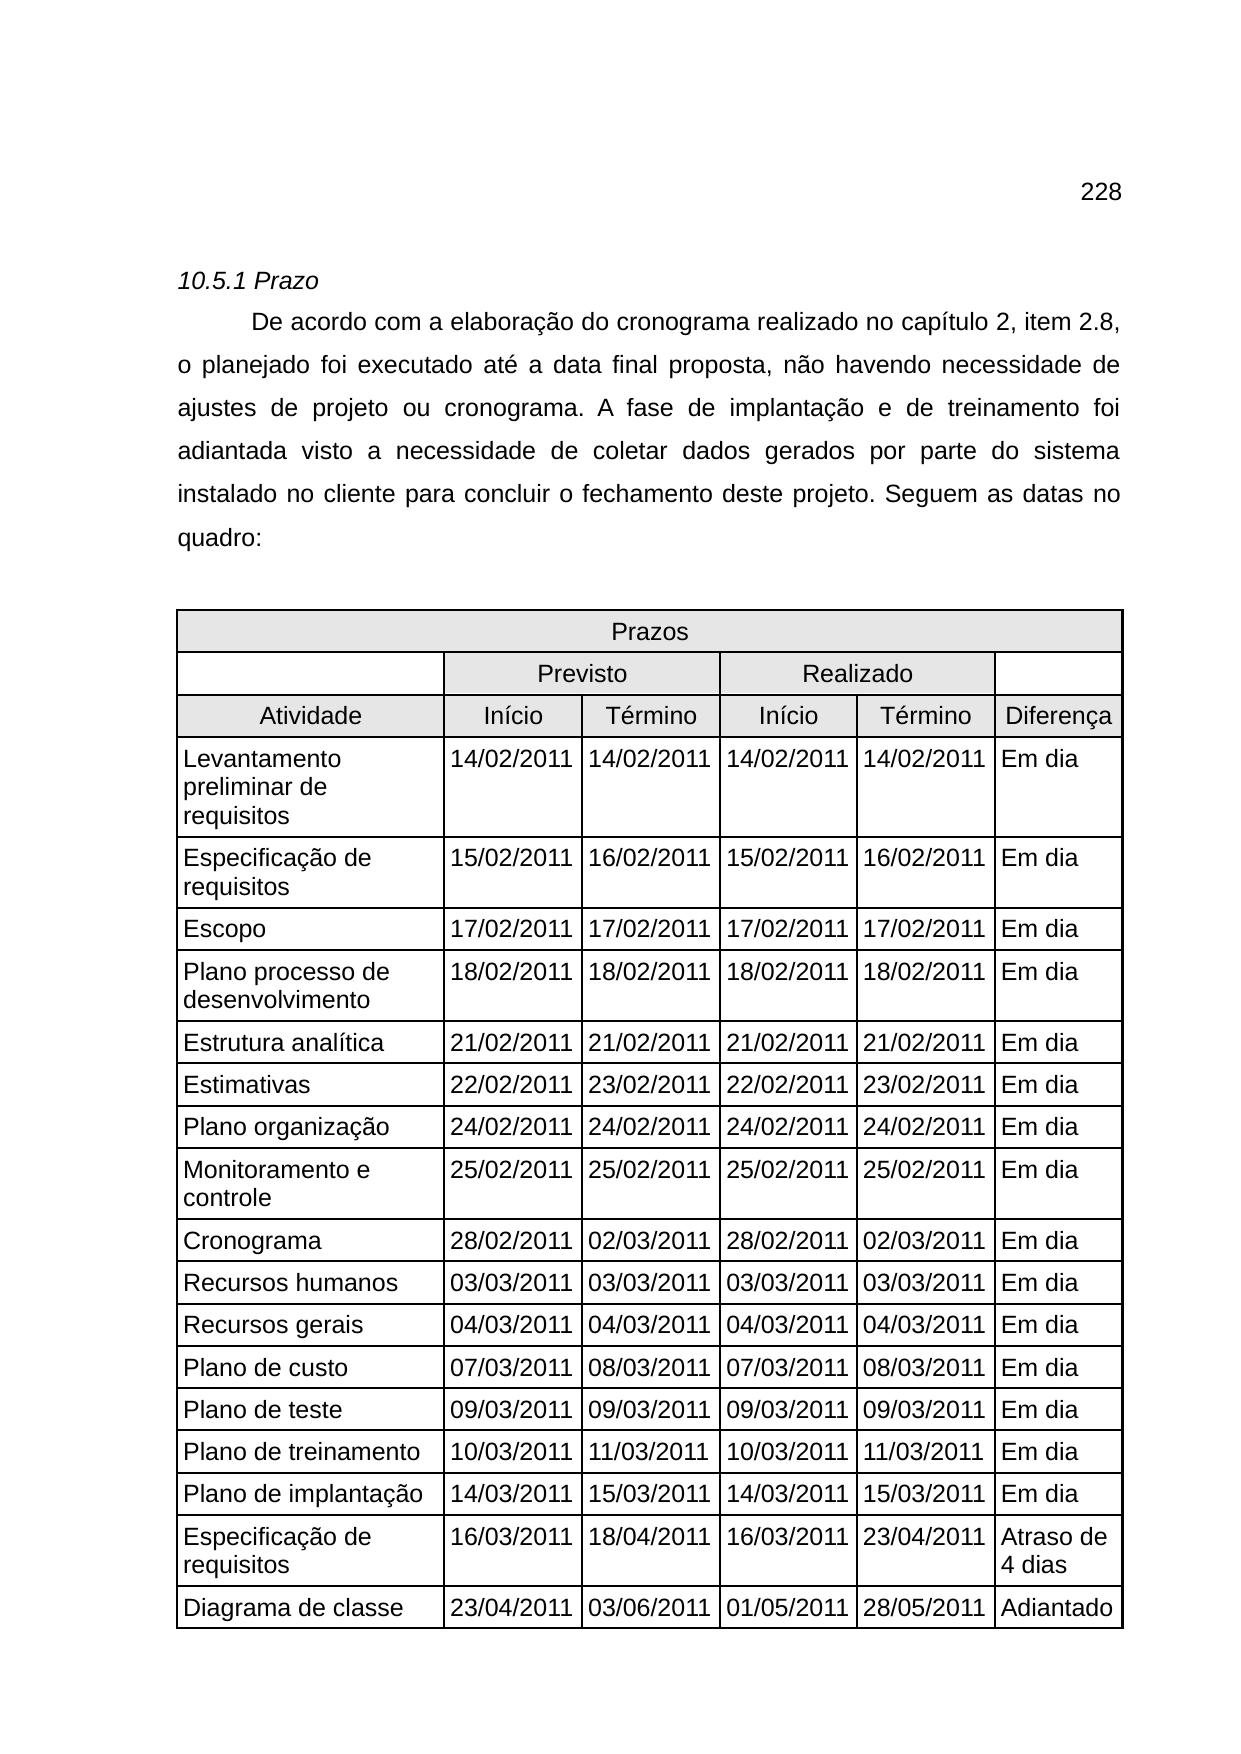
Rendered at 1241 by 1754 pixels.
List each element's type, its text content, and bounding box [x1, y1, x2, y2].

subtitle 10.5.1 Prazo [177, 266, 1122, 294]
table_cell 09/03/2011 [721, 1389, 856, 1429]
table_cell Plano de treinamento [178, 1431, 443, 1472]
table_cell 07/03/2011 [445, 1347, 581, 1387]
table_cell Atraso de 4 dias [996, 1516, 1121, 1585]
table_cell 14/02/2011 [858, 738, 994, 836]
table_cell 24/02/2011 [858, 1107, 994, 1147]
table_cell Especificação de requisitos [178, 1516, 443, 1585]
table_cell 21/02/2011 [445, 1022, 581, 1062]
table_cell 15/02/2011 [721, 838, 856, 907]
table_cell 18/02/2011 [858, 951, 994, 1020]
table_cell 10/03/2011 [721, 1431, 856, 1472]
text De acordo com a elaboração do cronograma realizado no capítulo 2, item 2.8, o planejado foi executado até a data final proposta, não havendo necessidade de ajustes de projeto ou cronograma. A fase de implantação e de treinamento foi adiantada visto a necessidade de coletar dados gerados por parte do sistema instalado no cliente para concluir o fechamento deste projeto. Seguem as datas no quadro: [177, 307, 1122, 551]
table_cell Estimativas [178, 1064, 443, 1104]
table_cell 18/04/2011 [583, 1516, 719, 1585]
table_cell Em dia [996, 909, 1121, 949]
table_cell Previsto [445, 653, 719, 693]
table_cell 28/05/2011 [858, 1587, 994, 1627]
table_cell Especificação de requisitos [178, 838, 443, 907]
table_cell 24/02/2011 [583, 1107, 719, 1147]
table_cell 17/02/2011 [583, 909, 719, 949]
table_cell 04/03/2011 [721, 1305, 856, 1345]
table_cell Em dia [996, 738, 1121, 836]
table_cell 18/02/2011 [583, 951, 719, 1020]
table_cell 23/04/2011 [858, 1516, 994, 1585]
table_cell Em dia [996, 1220, 1121, 1260]
table_cell 03/06/2011 [583, 1587, 719, 1627]
table_cell [178, 653, 443, 693]
table_cell Escopo [178, 909, 443, 949]
table_header Prazos [178, 611, 1121, 651]
table_cell 14/02/2011 [721, 738, 856, 836]
table_cell 08/03/2011 [583, 1347, 719, 1387]
table_cell 11/03/2011 [858, 1431, 994, 1472]
table_cell 04/03/2011 [583, 1305, 719, 1345]
table_cell 04/03/2011 [445, 1305, 581, 1345]
table_cell 09/03/2011 [858, 1389, 994, 1429]
table_cell 16/03/2011 [445, 1516, 581, 1585]
table_cell 03/03/2011 [721, 1262, 856, 1302]
table_cell 15/03/2011 [583, 1474, 719, 1514]
table_cell Término [583, 696, 719, 736]
table_cell Plano organização [178, 1107, 443, 1147]
table_cell 23/02/2011 [583, 1064, 719, 1104]
table_cell 28/02/2011 [721, 1220, 856, 1260]
table_cell Em dia [996, 1107, 1121, 1147]
table_cell 25/02/2011 [858, 1149, 994, 1218]
table_cell Término [858, 696, 994, 736]
table_cell 14/03/2011 [445, 1474, 581, 1514]
table_cell 16/03/2011 [721, 1516, 856, 1585]
table_cell 21/02/2011 [858, 1022, 994, 1062]
table_cell 09/03/2011 [583, 1389, 719, 1429]
table_cell 11/03/2011 [583, 1431, 719, 1472]
table_cell Recursos humanos [178, 1262, 443, 1302]
table_cell 25/02/2011 [583, 1149, 719, 1218]
table_cell Em dia [996, 1431, 1121, 1472]
table_cell 07/03/2011 [721, 1347, 856, 1387]
table_cell 08/03/2011 [858, 1347, 994, 1387]
table_cell Diferença [996, 696, 1121, 736]
table_cell 25/02/2011 [721, 1149, 856, 1218]
table_cell Em dia [996, 838, 1121, 907]
table_cell Em dia [996, 1022, 1121, 1062]
table_cell 01/05/2011 [721, 1587, 856, 1627]
table_cell 02/03/2011 [583, 1220, 719, 1260]
table_cell 03/03/2011 [445, 1262, 581, 1302]
table_cell 16/02/2011 [583, 838, 719, 907]
table_cell 18/02/2011 [721, 951, 856, 1020]
table_cell Realizado [721, 653, 994, 693]
table_cell Plano processo de desenvolvimento [178, 951, 443, 1020]
table_cell Levantamento preliminar de requisitos [178, 738, 443, 836]
table_cell Adiantado [996, 1587, 1121, 1627]
table_cell Em dia [996, 1262, 1121, 1302]
table_cell 21/02/2011 [721, 1022, 856, 1062]
table_cell 16/02/2011 [858, 838, 994, 907]
table_cell 17/02/2011 [721, 909, 856, 949]
table_cell 24/02/2011 [445, 1107, 581, 1147]
table_cell 09/03/2011 [445, 1389, 581, 1429]
table_cell 22/02/2011 [721, 1064, 856, 1104]
table_cell Monitoramento e controle [178, 1149, 443, 1218]
table_cell 23/04/2011 [445, 1587, 581, 1627]
table_cell Em dia [996, 1149, 1121, 1218]
table_cell 02/03/2011 [858, 1220, 994, 1260]
table_cell Recursos gerais [178, 1305, 443, 1345]
table_cell 24/02/2011 [721, 1107, 856, 1147]
table_cell 28/02/2011 [445, 1220, 581, 1260]
table_cell 15/03/2011 [858, 1474, 994, 1514]
table_cell Plano de custo [178, 1347, 443, 1387]
table_cell Plano de implantação [178, 1474, 443, 1514]
table_cell 14/02/2011 [583, 738, 719, 836]
table_cell 22/02/2011 [445, 1064, 581, 1104]
table_cell Diagrama de classe [178, 1587, 443, 1627]
table_cell 25/02/2011 [445, 1149, 581, 1218]
table_cell Início [445, 696, 581, 736]
table_cell Plano de teste [178, 1389, 443, 1429]
table_cell 03/03/2011 [583, 1262, 719, 1302]
table_cell Em dia [996, 1347, 1121, 1387]
table_cell Em dia [996, 951, 1121, 1020]
table_cell 03/03/2011 [858, 1262, 994, 1302]
table_cell Atividade [178, 696, 443, 736]
table_cell 10/03/2011 [445, 1431, 581, 1472]
table_cell [996, 653, 1121, 693]
table_cell 14/03/2011 [721, 1474, 856, 1514]
table_cell Em dia [996, 1474, 1121, 1514]
table_cell 14/02/2011 [445, 738, 581, 836]
table_cell 17/02/2011 [445, 909, 581, 949]
table_cell Cronograma [178, 1220, 443, 1260]
table_cell Início [721, 696, 856, 736]
table_cell 18/02/2011 [445, 951, 581, 1020]
table_cell 21/02/2011 [583, 1022, 719, 1062]
table_cell Estrutura analítica [178, 1022, 443, 1062]
table_cell 04/03/2011 [858, 1305, 994, 1345]
table_cell 17/02/2011 [858, 909, 994, 949]
table_cell 23/02/2011 [858, 1064, 994, 1104]
table_cell Em dia [996, 1305, 1121, 1345]
table_cell 15/02/2011 [445, 838, 581, 907]
table_cell Em dia [996, 1064, 1121, 1104]
table_cell Em dia [996, 1389, 1121, 1429]
